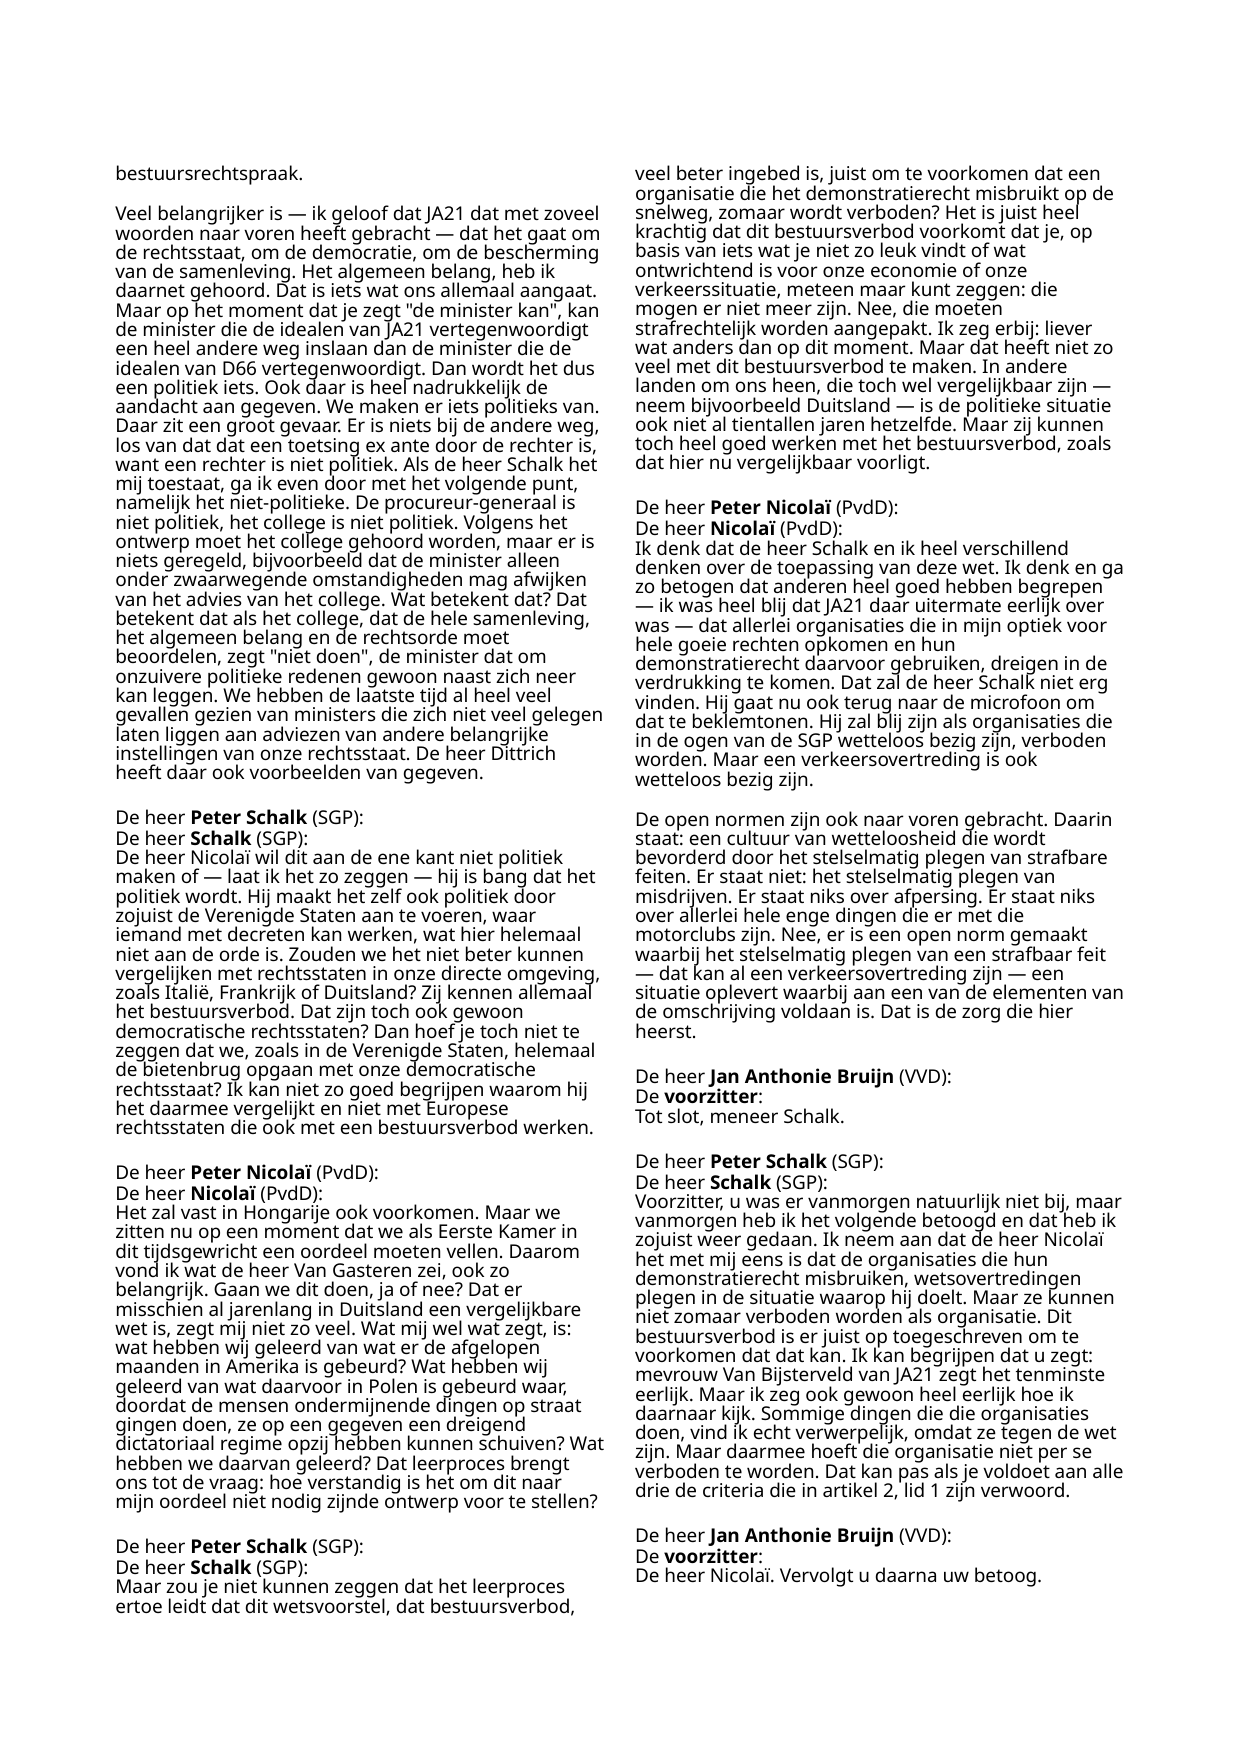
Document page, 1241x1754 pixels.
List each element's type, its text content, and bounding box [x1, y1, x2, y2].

text De heer Nicolaï (PvdD): [115, 1185, 605, 1204]
text De heer Peter Schalk (SGP): [115, 1533, 605, 1559]
text Maar zou je niet kunnen zeggen dat het leerproces ertoe leidt dat dit wetsvoorstel, dat bestuursverbod, [115, 1578, 605, 1617]
text bestuursrechtspraak. [115, 165, 605, 184]
text veel beter ingebed is, juist om te voorkomen dat een organisatie die het demonstratierecht misbruikt op de snelweg, zomaar wordt verboden? Het is juist heel krachtig dat dit bestuursverbod voorkomt dat je, op basis van iets wat je niet zo leuk vindt of wat ontwrichtend is voor onze economie of onze verkeerssituatie, meteen maar kunt zeggen: die mogen er niet meer zijn. Nee, die moeten strafrechtelijk worden aangepakt. Ik zeg erbij: liever wat anders dan op dit moment. Maar dat heeft niet zo veel met dit bestuursverbod te maken. In andere landen om ons heen, die toch wel vergelijkbaar zijn — neem bijvoorbeeld Duitsland — is de politieke situatie ook niet al tientallen jaren hetzelfde. Maar zij kunnen toch heel goed werken met het bestuursverbod, zoals dat hier nu vergelijkbaar voorligt. [635, 165, 1125, 474]
text De heer Schalk (SGP): [635, 1174, 1125, 1193]
text De heer Jan Anthonie Bruijn (VVD): [635, 1063, 1125, 1088]
text Tot slot, meneer Schalk. [635, 1108, 1125, 1127]
text De heer Schalk (SGP): [115, 830, 605, 849]
text De voorzitter: [635, 1548, 1125, 1567]
text Voorzitter, u was er vanmorgen natuurlijk niet bij, maar vanmorgen heb ik het volgende betoogd en dat heb ik zojuist weer gedaan. Ik neem aan dat de heer Nicolaï het met mij eens is dat de organisaties die hun demonstratierecht misbruiken, wetsovertredingen plegen in de situatie waarop hij doelt. Maar ze kunnen niet zomaar verboden worden als organisatie. Dit bestuursverbod is er juist op toegeschreven om te voorkomen dat dat kan. Ik kan begrijpen dat u zegt: mevrouw Van Bijsterveld van JA21 zegt het tenminste eerlijk. Maar ik zeg ook gewoon heel eerlijk hoe ik daarnaar kijk. Sommige dingen die die organisaties doen, vind ik echt verwerpelijk, omdat ze tegen de wet zijn. Maar daarmee hoeft die organisatie niet per se verboden te worden. Dat kan pas als je voldoet aan alle drie de criteria die in artikel 2, lid 1 zijn verwoord. [635, 1193, 1125, 1501]
text De heer Nicolaï (PvdD): [635, 520, 1125, 539]
text Veel belangrijker is — ik geloof dat JA21 dat met zoveel woorden naar voren heeft gebracht — dat het gaat om de rechtsstaat, om de democratie, om de bescherming van de samenleving. Het algemeen belang, heb ik daarnet gehoord. Dat is iets wat ons allemaal aangaat. Maar op het moment dat je zegt "de minister kan", kan de minister die de idealen van JA21 vertegenwoordigt een heel andere weg inslaan dan de minister die de idealen van D66 vertegenwoordigt. Dan wordt het dus een politiek iets. Ook daar is heel nadrukkelijk de aandacht aan gegeven. We maken er iets politieks van. Daar zit een groot gevaar. Er is niets bij de andere weg, los van dat dat een toetsing ex ante door de rechter is, want een rechter is niet politiek. Als de heer Schalk het mij toestaat, ga ik even door met het volgende punt, namelijk het niet-politieke. De procureur-generaal is niet politiek, het college is niet politiek. Volgens het ontwerp moet het college gehoord worden, maar er is niets geregeld, bijvoorbeeld dat de minister alleen onder zwaarwegende omstandigheden mag afwijken van het advies van het college. Wat betekent dat? Dat betekent dat als het college, dat de hele samenleving, het algemeen belang en de rechtsorde moet beoordelen, zegt "niet doen", de minister dat om onzuivere politieke redenen gewoon naast zich neer kan leggen. We hebben de laatste tijd al heel veel gevallen gezien van ministers die zich niet veel gelegen laten liggen aan adviezen van andere belangrijke instellingen van onze rechtsstaat. De heer Dittrich heeft daar ook voorbeelden van gegeven. [115, 205, 605, 783]
text Ik denk dat de heer Schalk en ik heel verschillend denken over de toepassing van deze wet. Ik denk en ga zo betogen dat anderen heel goed hebben begrepen — ik was heel blij dat JA21 daar uitermate eerlijk over was — dat allerlei organisaties die in mijn optiek voor hele goeie rechten opkomen en hun demonstratierecht daarvoor gebruiken, dreigen in de verdrukking te komen. Dat zal de heer Schalk niet erg vinden. Hij gaat nu ook terug naar de microfoon om dat te beklemtonen. Hij zal blij zijn als organisaties die in de ogen van de SGP wetteloos bezig zijn, verboden worden. Maar een verkeersovertreding is ook wetteloos bezig zijn. [635, 539, 1125, 790]
text De open normen zijn ook naar voren gebracht. Daarin staat: een cultuur van wetteloosheid die wordt bevorderd door het stelselmatig plegen van strafbare feiten. Er staat niet: het stelselmatig plegen van misdrijven. Er staat niks over afpersing. Er staat niks over allerlei hele enge dingen die er met die motorclubs zijn. Nee, er is een open norm gemaakt waarbij het stelselmatig plegen van een strafbaar feit — dat kan al een verkeersovertreding zijn — een situatie oplevert waarbij aan een van de elementen van de omschrijving voldaan is. Dat is de zorg die hier heerst. [635, 811, 1125, 1042]
text De voorzitter: [635, 1088, 1125, 1108]
text De heer Nicolaï. Vervolgt u daarna uw betoog. [635, 1567, 1125, 1586]
text De heer Peter Schalk (SGP): [115, 804, 605, 830]
text De heer Jan Anthonie Bruijn (VVD): [635, 1522, 1125, 1548]
text De heer Peter Nicolaï (PvdD): [635, 494, 1125, 520]
text De heer Peter Nicolaï (PvdD): [115, 1159, 605, 1185]
text De heer Nicolaï wil dit aan de ene kant niet politiek maken of — laat ik het zo zeggen — hij is bang dat het politiek wordt. Hij maakt het zelf ook politiek door zojuist de Verenigde Staten aan te voeren, waar iemand met decreten kan werken, wat hier helemaal niet aan de orde is. Zouden we het niet beter kunnen vergelijken met rechtsstaten in onze directe omgeving, zoals Italië, Frankrijk of Duitsland? Zij kennen allemaal het bestuursverbod. Dat zijn toch ook gewoon democratische rechtsstaten? Dan hoef je toch niet te zeggen dat we, zoals in de Verenigde Staten, helemaal de bietenbrug opgaan met onze democratische rechtsstaat? Ik kan niet zo goed begrijpen waarom hij het daarmee vergelijkt en niet met Europese rechtsstaten die ook met een bestuursverbod werken. [115, 849, 605, 1138]
text De heer Schalk (SGP): [115, 1559, 605, 1578]
text De heer Peter Schalk (SGP): [635, 1148, 1125, 1174]
text Het zal vast in Hongarije ook voorkomen. Maar we zitten nu op een moment dat we als Eerste Kamer in dit tijdsgewricht een oordeel moeten vellen. Daarom vond ik wat de heer Van Gasteren zei, ook zo belangrijk. Gaan we dit doen, ja of nee? Dat er misschien al jarenlang in Duitsland een vergelijkbare wet is, zegt mij niet zo veel. Wat mij wel wat zegt, is: wat hebben wij geleerd van wat er de afgelopen maanden in Amerika is gebeurd? Wat hebben wij geleerd van wat daarvoor in Polen is gebeurd waar, doordat de mensen ondermijnende dingen op straat gingen doen, ze op een gegeven een dreigend dictatoriaal regime opzij hebben kunnen schuiven? Wat hebben we daarvan geleerd? Dat leerproces brengt ons tot de vraag: hoe verstandig is het om dit naar mijn oordeel niet nodig zijnde ontwerp voor te stellen? [115, 1204, 605, 1512]
